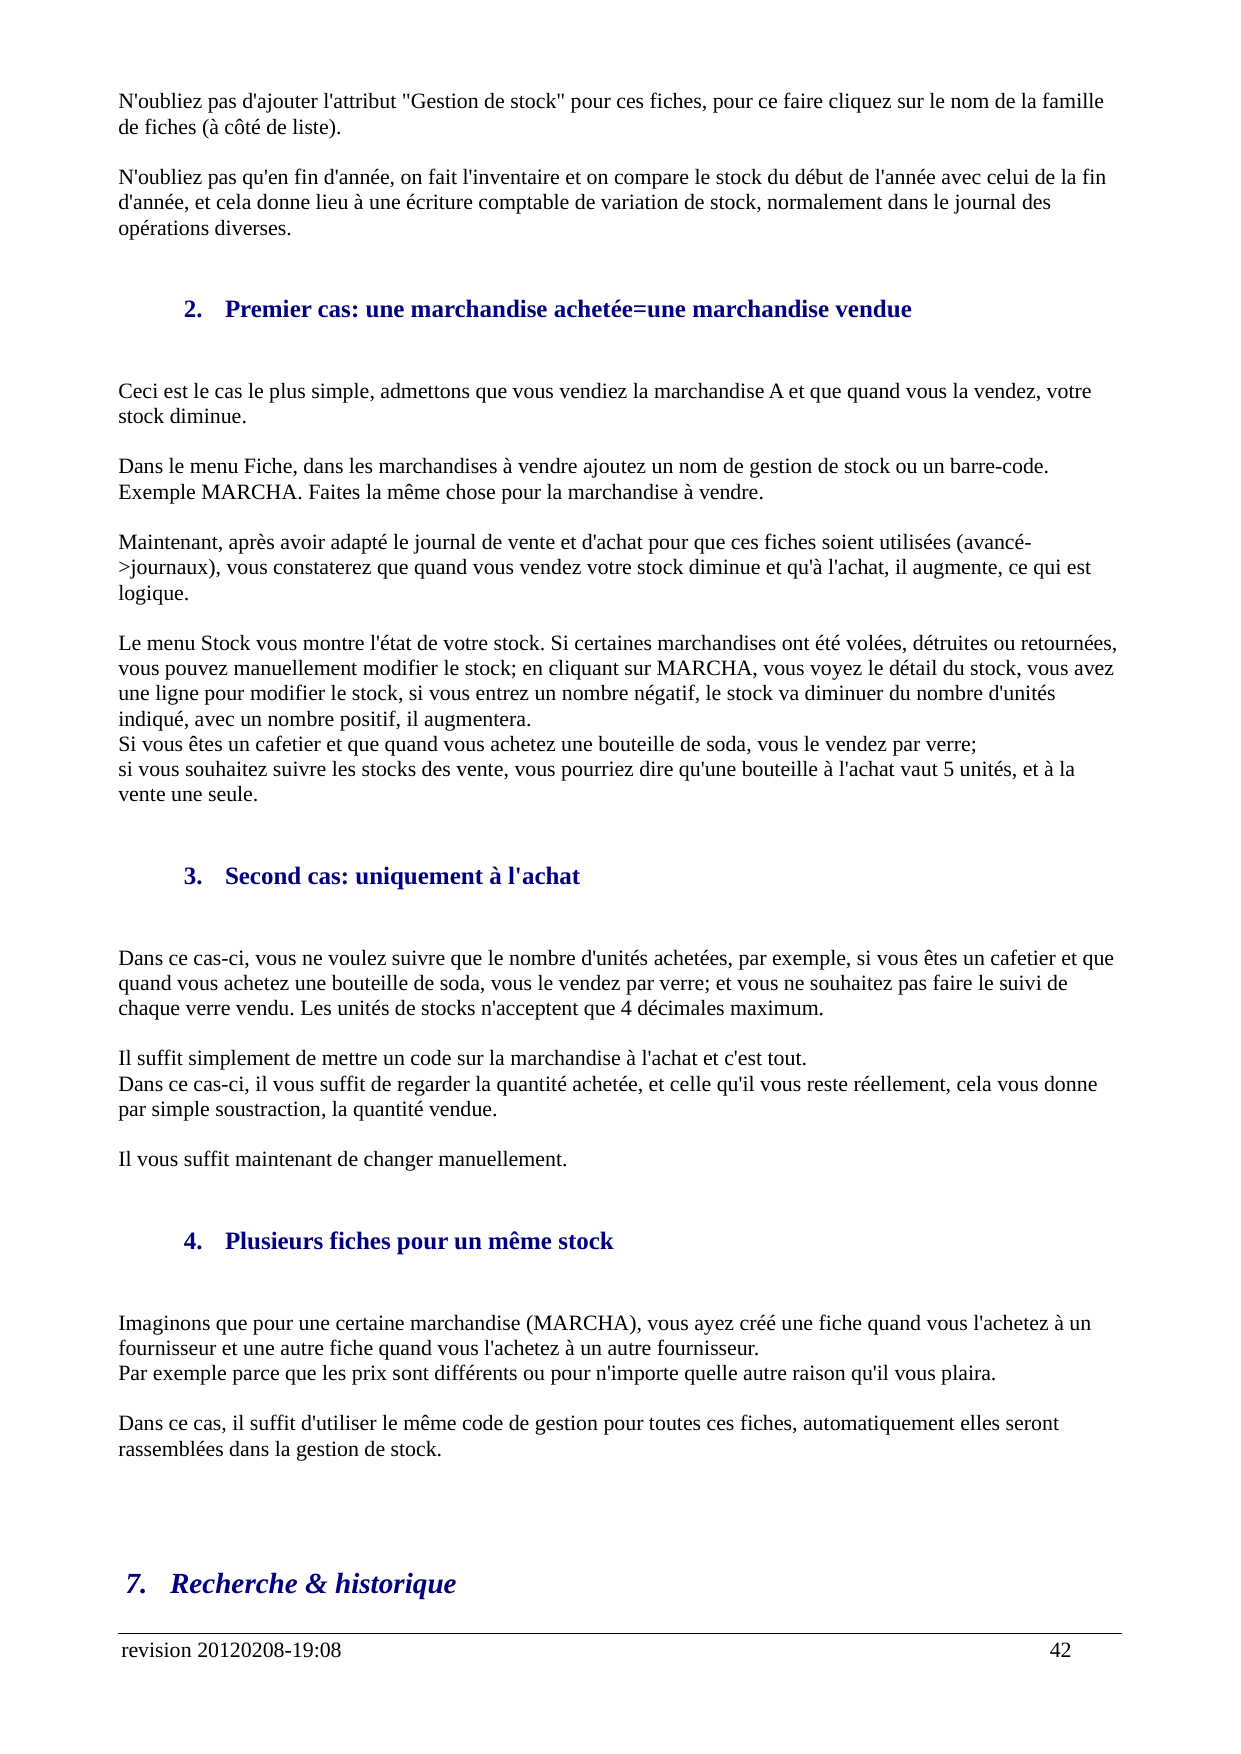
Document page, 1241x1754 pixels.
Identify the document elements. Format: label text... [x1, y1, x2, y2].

text Dans le menu Fiche, dans les marchandises à vendre ajoutez un nom de gestion de stock ou un barre-code. Exemple MARCHA. Faites la même chose pour la marchandise à vendre. [118, 453, 1122, 504]
text Le menu Stock vous montre l'état de votre stock. Si certaines marchandises ont été volées, détruites ou retournées, vous pouvez manuellement modifier le stock; en cliquant sur MARCHA, vous voyez le détail du stock, vous avez une ligne pour modifier le stock, si vous entrez un nombre négatif, le stock va diminuer du nombre d'unités indiqué, avec un nombre positif, il augmentera. [118, 630, 1122, 731]
text Maintenant, après avoir adapté le journal de vente et d'achat pour que ces fiches soient utilisées (avancé->journaux), vous constaterez que quand vous vendez votre stock diminue et qu'à l'achat, il augmente, ce qui est logique. [118, 529, 1122, 605]
text Dans ce cas-ci, il vous suffit de regarder la quantité achetée, et celle qu'il vous reste réellement, cela vous donne par simple soustraction, la quantité vendue. [118, 1071, 1122, 1121]
text N'oubliez pas d'ajouter l'attribut "Gestion de stock" pour ces fiches, pour ce faire cliquez sur le nom de la famille de fiches (à côté de liste). [118, 88, 1122, 139]
text Il suffit simplement de mettre un code sur la marchandise à l'achat et c'est tout. [118, 1045, 1122, 1071]
text si vous souhaitez suivre les stocks des vente, vous pourriez dire qu'une bouteille à l'achat vaut 5 unités, et à la vente une seule. [118, 756, 1122, 806]
subtitle Recherche & historique [118, 1566, 1122, 1599]
subtitle Plusieurs fiches pour un même stock [177, 1226, 1122, 1255]
subtitle Premier cas: une marchandise achetée=une marchandise vendue [177, 294, 1122, 323]
text Il vous suffit maintenant de changer manuellement. [118, 1146, 1122, 1171]
text Imaginons que pour une certaine marchandise (MARCHA), vous ayez créé une fiche quand vous l'achetez à un fournisseur et une autre fiche quand vous l'achetez à un autre fournisseur. [118, 1309, 1122, 1360]
text Par exemple parce que les prix sont différents ou pour n'importe quelle autre raison qu'il vous plaira. [118, 1360, 1122, 1385]
text Ceci est le cas le plus simple, admettons que vous vendiez la marchandise A et que quand vous la vendez, votre stock diminue. [118, 378, 1122, 428]
subtitle Second cas: uniquement à l'achat [177, 861, 1122, 890]
text Dans ce cas, il suffit d'utiliser le même code de gestion pour toutes ces fiches, automatiquement elles seront rassemblées dans la gestion de stock. [118, 1410, 1122, 1461]
text Dans ce cas-ci, vous ne voulez suivre que le nombre d'unités achetées, par exemple, si vous êtes un cafetier et que quand vous achetez une bouteille de soda, vous le vendez par verre; et vous ne souhaitez pas faire le suivi de chaque verre vendu. Les unités de stocks n'acceptent que 4 décimales maximum. [118, 944, 1122, 1020]
text Si vous êtes un cafetier et que quand vous achetez une bouteille de soda, vous le vendez par verre; [118, 731, 1122, 756]
text N'oubliez pas qu'en fin d'année, on fait l'inventaire et on compare le stock du début de l'année avec celui de la fin d'année, et cela donne lieu à une écriture comptable de variation de stock, normalement dans le journal des opérations diverses. [118, 164, 1122, 240]
